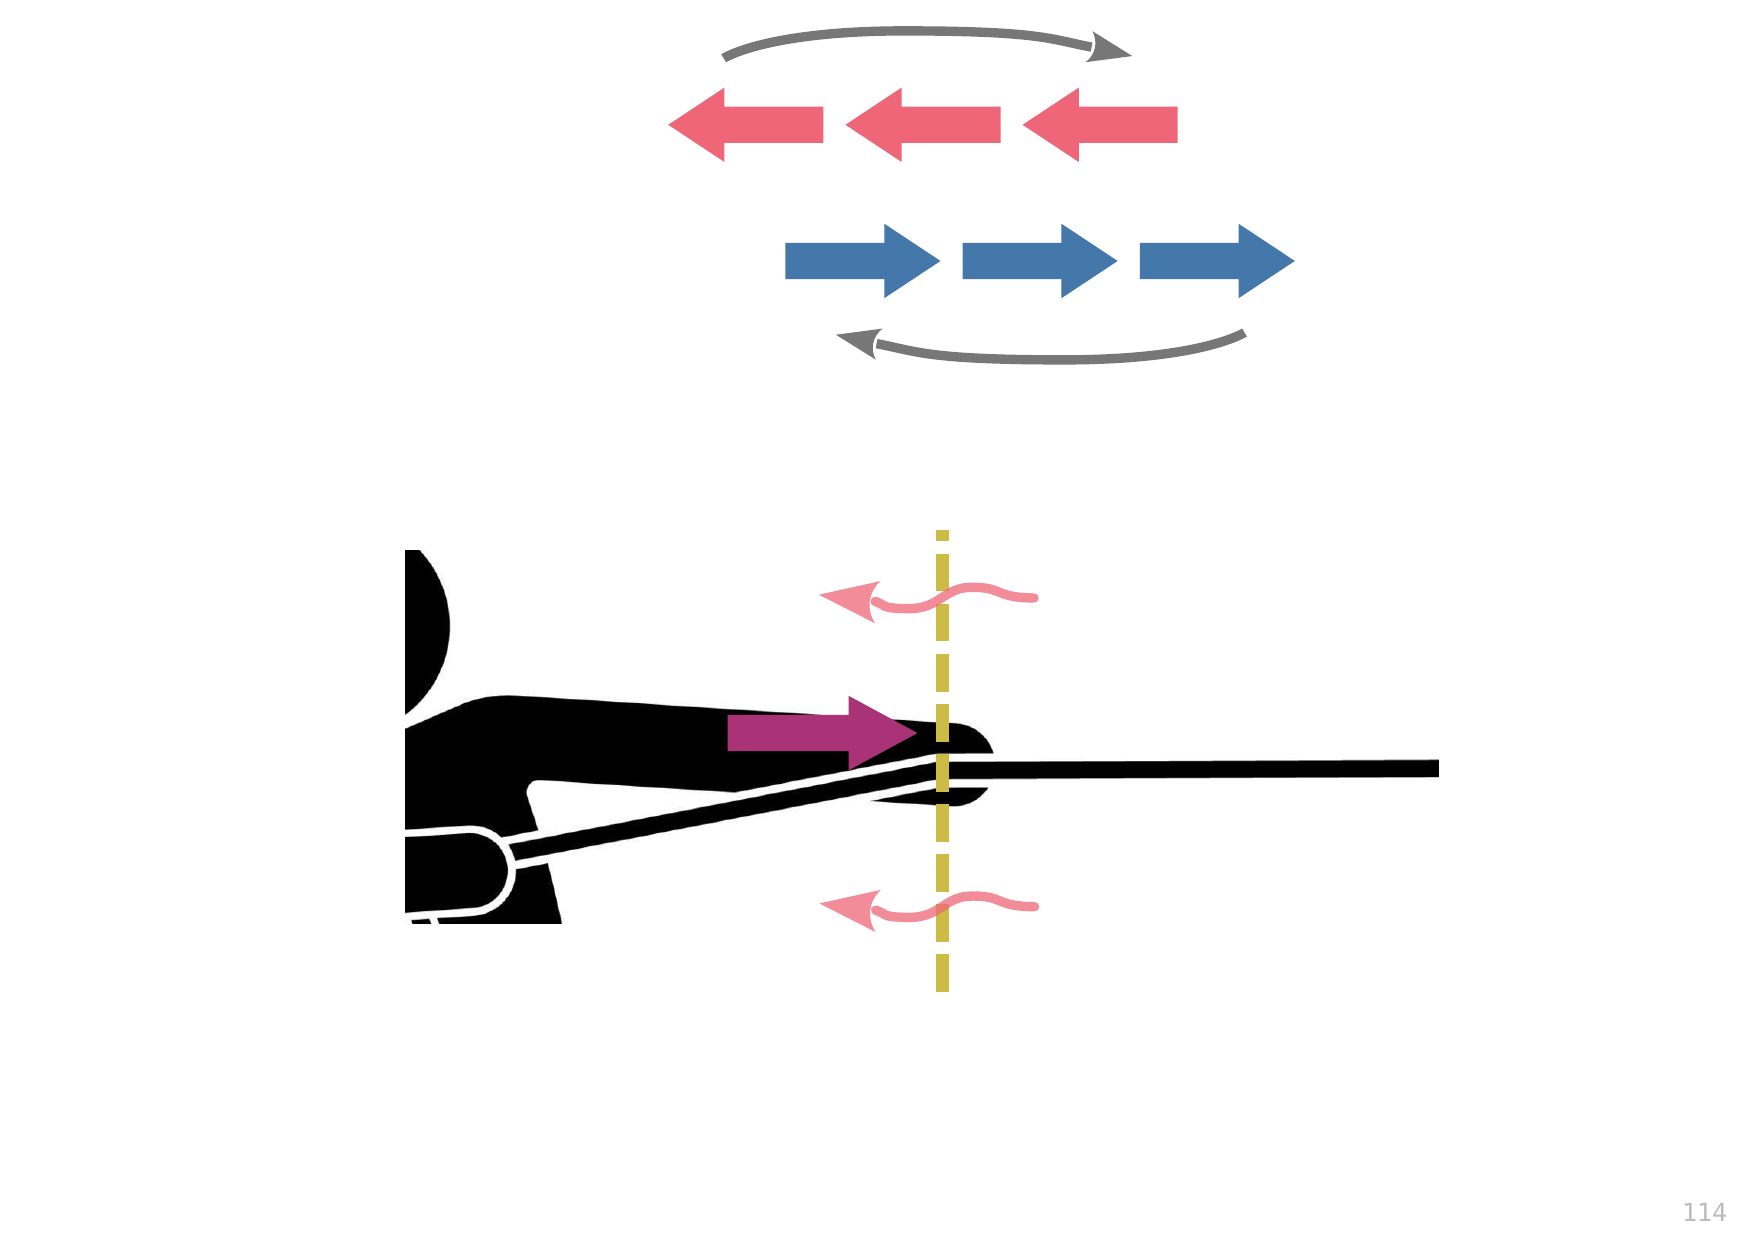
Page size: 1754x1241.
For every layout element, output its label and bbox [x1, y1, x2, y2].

picture [405, 550, 1439, 924]
text_box [1139, 223, 1295, 299]
text_box [727, 695, 918, 771]
text_box [845, 87, 1001, 162]
text_box [668, 87, 824, 162]
text_box [962, 223, 1118, 299]
text_box [1022, 87, 1178, 162]
text_box [785, 223, 941, 299]
